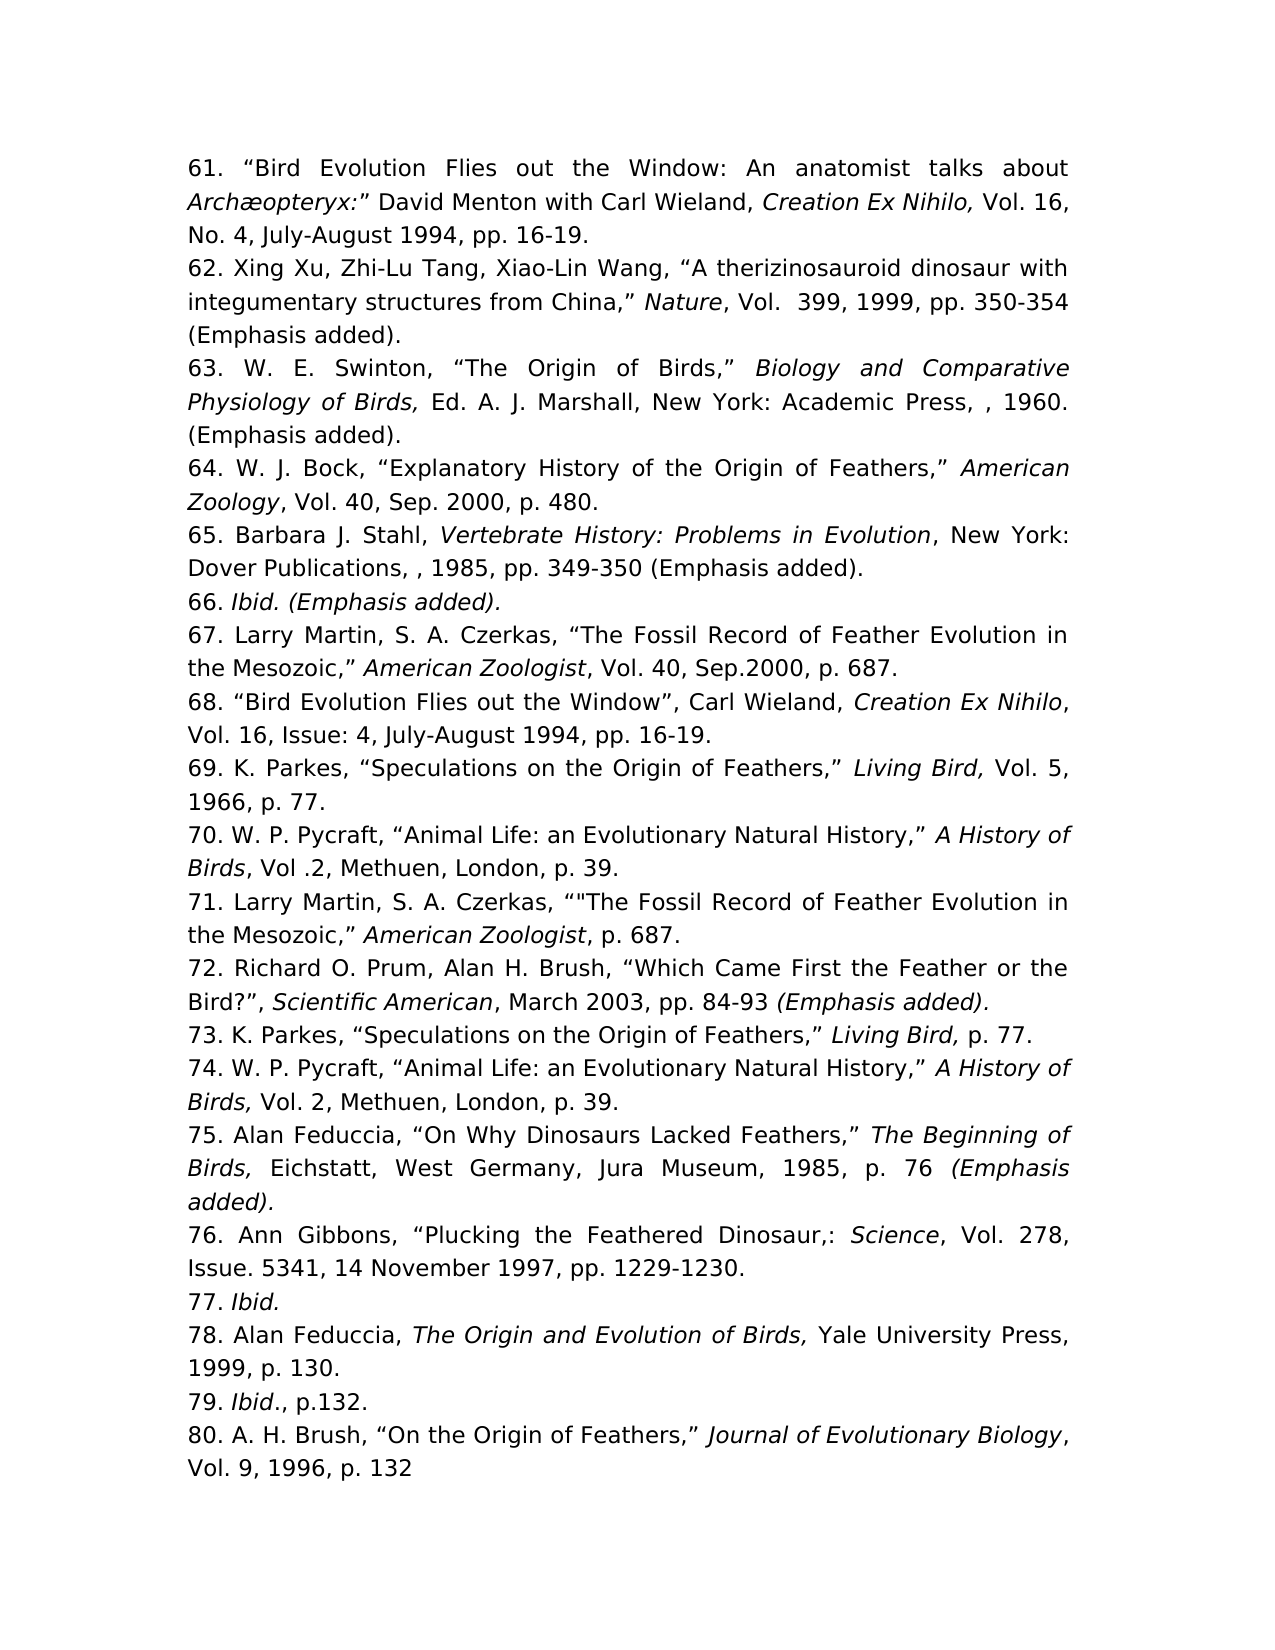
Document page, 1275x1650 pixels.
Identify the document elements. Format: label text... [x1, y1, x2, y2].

text 73. K. Parkes, “Speculations on the Origin of Feathers,” Living Bird, p. 77. [187, 1017, 1070, 1050]
text 67. Larry Martin, S. A. Czerkas, “The Fossil Record of Feather Evolution in the Mesozoic,” American Zoologist, Vol. 40, Sep.2000, p. 687. [187, 617, 1070, 683]
text 61. “Bird Evolution Flies out the Window: An anatomist talks about Archæopteryx:” David Menton with Carl Wieland, Creation Ex Nihilo, Vol. 16, No. 4, July-August 1994, pp. 16-19. [187, 150, 1070, 250]
text 71. Larry Martin, S. A. Czerkas, “"The Fossil Record of Feather Evolution in the Mesozoic,” American Zoologist, p. 687. [187, 883, 1070, 950]
text 76. Ann Gibbons, “Plucking the Feathered Dinosaur,: Science, Vol. 278, Issue. 5341, 14 November 1997, pp. 1229-1230. [187, 1217, 1070, 1283]
text 69. K. Parkes, “Speculations on the Origin of Feathers,” Living Bird, Vol. 5, 1966, p. 77. [187, 750, 1070, 817]
text 72. Richard O. Prum, Alan H. Brush, “Which Came First the Feather or the Bird?”, Scientific American, March 2003, pp. 84-93 (Emphasis added). [187, 950, 1070, 1017]
text 66. Ibid. (Emphasis added). [187, 583, 1070, 617]
text 74. W. P. Pycraft, “Animal Life: an Evolutionary Natural History,” A History of Birds, Vol. 2, Methuen, London, p. 39. [187, 1050, 1070, 1117]
text 78. Alan Feduccia, The Origin and Evolution of Birds, Yale University Press, 1999, p. 130. [187, 1317, 1070, 1383]
text 70. W. P. Pycraft, “Animal Life: an Evolutionary Natural History,” A History of Birds, Vol .2, Methuen, London, p. 39. [187, 817, 1070, 883]
text 75. Alan Feduccia, “On Why Dinosaurs Lacked Feathers,” The Beginning of Birds, Eichstatt, West Germany, Jura Museum, 1985, p. 76 (Emphasis added). [187, 1117, 1070, 1217]
text 77. Ibid. [187, 1283, 1070, 1317]
text 80. A. H. Brush, “On the Origin of Feathers,” Journal of Evolutionary Biology, Vol. 9, 1996, p. 132 [187, 1417, 1070, 1483]
text 64. W. J. Bock, “Explanatory History of the Origin of Feathers,” American Zoology, Vol. 40, Sep. 2000, p. 480. [187, 450, 1070, 517]
text 63. W. E. Swinton, “The Origin of Birds,” Biology and Comparative Physiology of Birds, Ed. A. J. Marshall, New York: Academic Press, , 1960.(Emphasis added). [187, 350, 1070, 450]
text 68. “Bird Evolution Flies out the Window”, Carl Wieland, Creation Ex Nihilo, Vol. 16, Issue: 4, July-August 1994, pp. 16-19. [187, 683, 1070, 750]
text 62. Xing Xu, Zhi-Lu Tang, Xiao-Lin Wang, “A therizinosauroid dinosaur with integumentary structures from China,” Nature, Vol. 399, 1999, pp. 350-354 (Emphasis added). [187, 250, 1070, 350]
text 79. Ibid., p.132. [187, 1383, 1070, 1417]
text 65. Barbara J. Stahl, Vertebrate History: Problems in Evolution, New York: Dover Publications, , 1985, pp. 349-350 (Emphasis added). [187, 517, 1070, 583]
